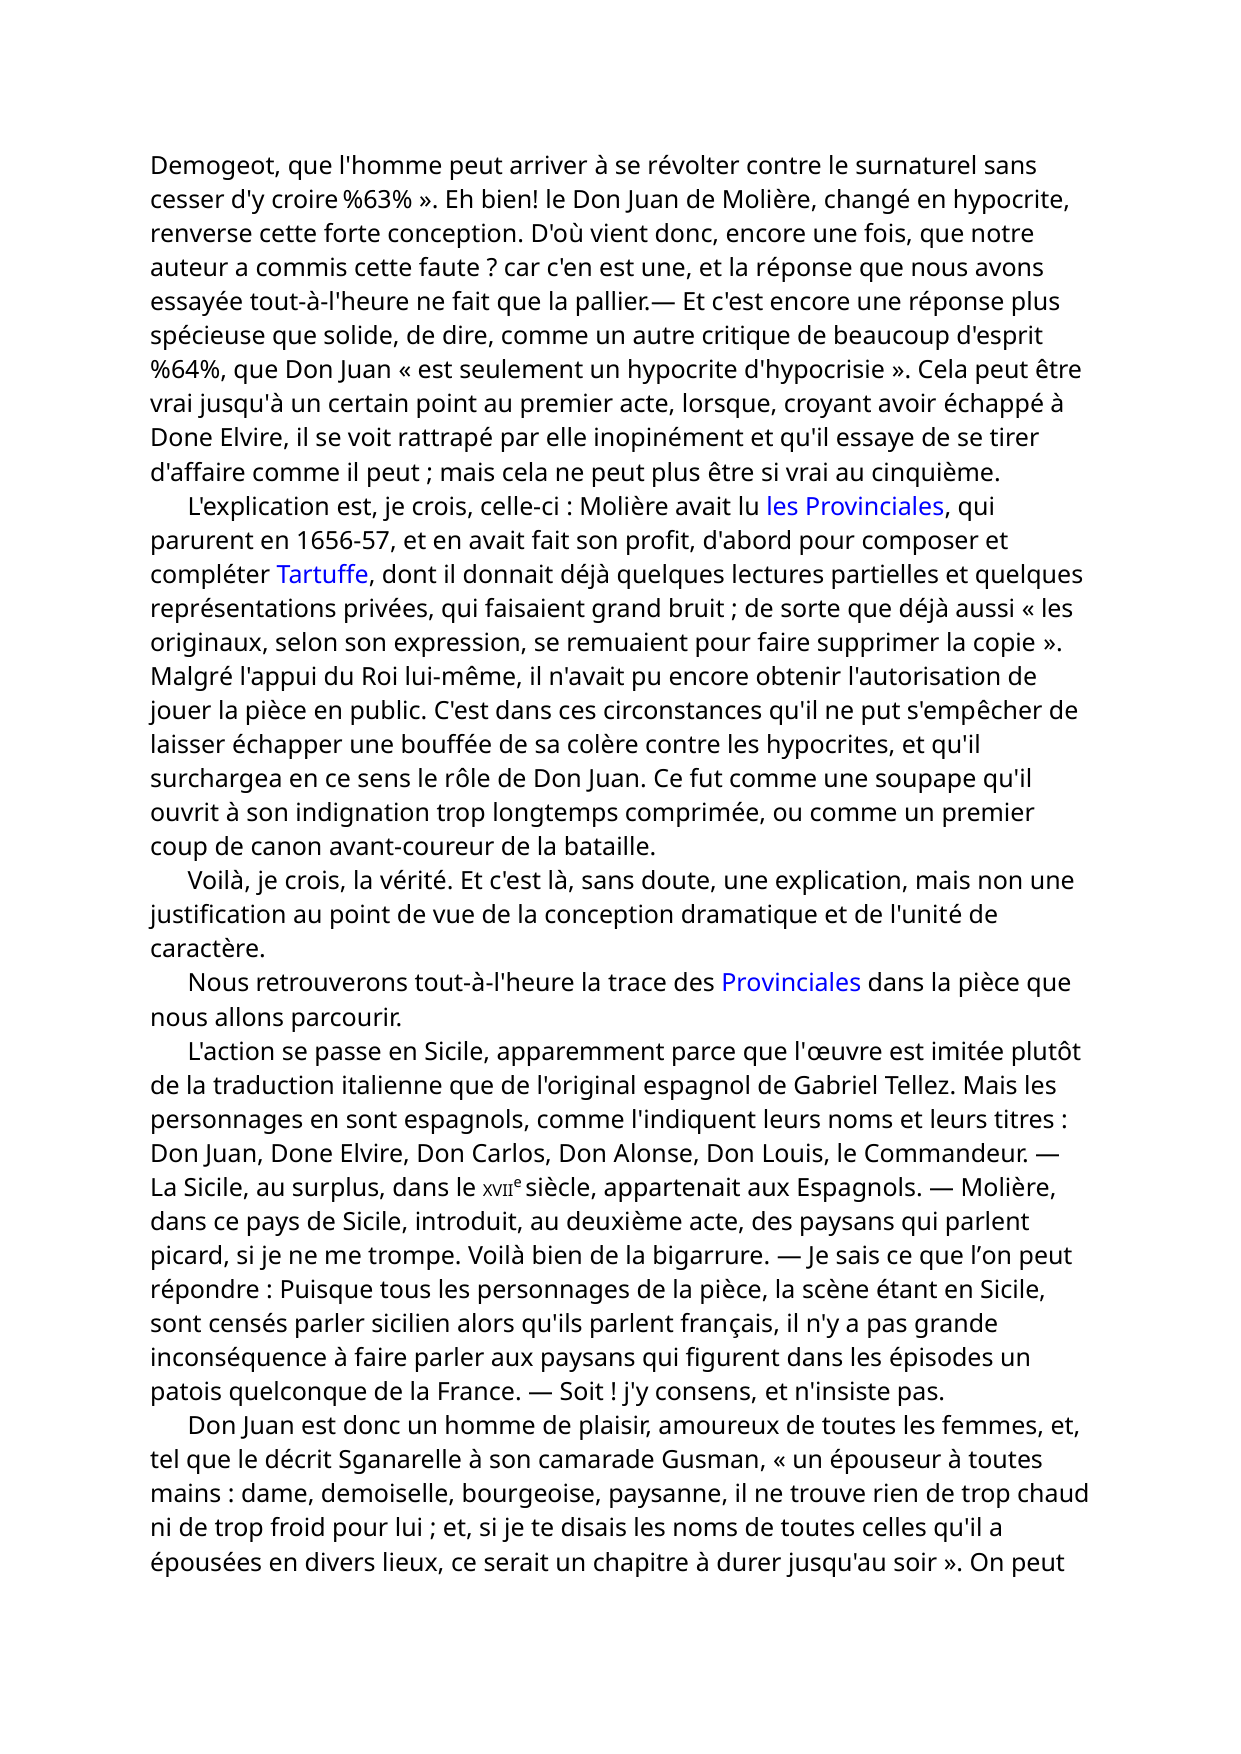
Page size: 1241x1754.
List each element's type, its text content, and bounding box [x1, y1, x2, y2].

text L'explication est, je crois, celle-ci : Molière avait lu les Provinciales, qui parurent en 1656-57, et en avait fait son profit, d'abord pour composer et compléter Tartuffe, dont il donnait déjà quelques lectures partielles et quelques représentations privées, qui faisaient grand bruit ; de sorte que déjà aussi « les originaux, selon son expression, se remuaient pour faire supprimer la copie ». Malgré l'appui du Roi lui-même, il n'avait pu encore obtenir l'autorisation de jouer la pièce en public. C'est dans ces circonstances qu'il ne put s'empêcher de lais­ser échapper une bouffée de sa colère contre les hypocrites, et qu'il surchargea en ce sens le rôle de Don Juan. Ce fut comme une soupape qu'il ouvrit à son indignation trop longtemps compri­mée, ou comme un premier coup de canon avant-coureur de la bataille. [150, 488, 1091, 863]
text Don Juan est donc un homme de plaisir, amou­reux de toutes les femmes, et, tel que le décrit Sganarelle à son camarade Gusman, « un épouseur à toutes mains : dame, demoiselle, bour­geoise, paysanne, il ne trouve rien de trop chaud ni de trop froid pour lui ; et, si je te disais les noms de toutes celles qu'il a épousées en divers lieux, ce serait un chapitre à durer jusqu'au soir ». On peut [150, 1408, 1091, 1578]
text Voilà, je crois, la vérité. Et c'est là, sans doute, une explication, mais non une justification au point de vue de la conception dramatique et de l'unité de caractère. [150, 863, 1091, 965]
text Nous retrouverons tout-à-l'heure la trace des Pro­vinciales dans la pièce que nous allons parcou­rir. [150, 965, 1091, 1033]
text Demogeot, que l'homme peut arriver à se révolter contre le surnaturel sans cesser d'y croire %63% ». Eh bien! le Don Juan de Molière, changé en hypocrite, renverse cette forte conception. D'où vient donc, encore une fois, que notre auteur a commis cette faute ? car c'en est une, et la réponse que nous avons essayée tout-à-l'heure ne fait que la pallier.— Et c'est encore une réponse plus spécieuse que solide, de dire, comme un autre critique de beaucoup d'esprit %64%, que Don Juan « est seulement un hypocrite d'hypocrisie ». Cela peut être vrai jusqu'à un certain point au premier acte, lorsque, croyant avoir échappé à Done Elvire, il se voit rattrapé par elle inopinément et qu'il essaye de se tirer d'affaire comme il peut ; mais cela ne peut plus être si vrai au cinquième. [150, 148, 1091, 488]
text L'action se passe en Sicile, apparemment parce que l'œuvre est imitée plutôt de la traduction italienne que de l'original espagnol de Gabriel Tellez. Mais les personnages en sont espagnols, comme l'indiquent leurs noms et leurs titres : Don Juan, Done Elvire, Don Carlos, Don Alonse, Don Louis, le Commandeur. — La Sicile, au surplus, dans le xviie siècle, appartenait aux Espagnols. — Molière, dans ce pays de Sicile, introduit, au deuxième acte, des paysans qui parlent picard, si je ne me trompe. Voilà bien de la bigarrure. — Je sais ce que l’on peut répondre : Puisque tous les personnages de la pièce, la scène étant en Sicile, sont censés parler sicilien alors qu'ils parlent français, il n'y a pas grande inconséquence à faire parler aux paysans qui figurent dans les épisodes un patois quelconque de la France. — Soit ! j'y consens, et n'insiste pas. [150, 1033, 1091, 1408]
